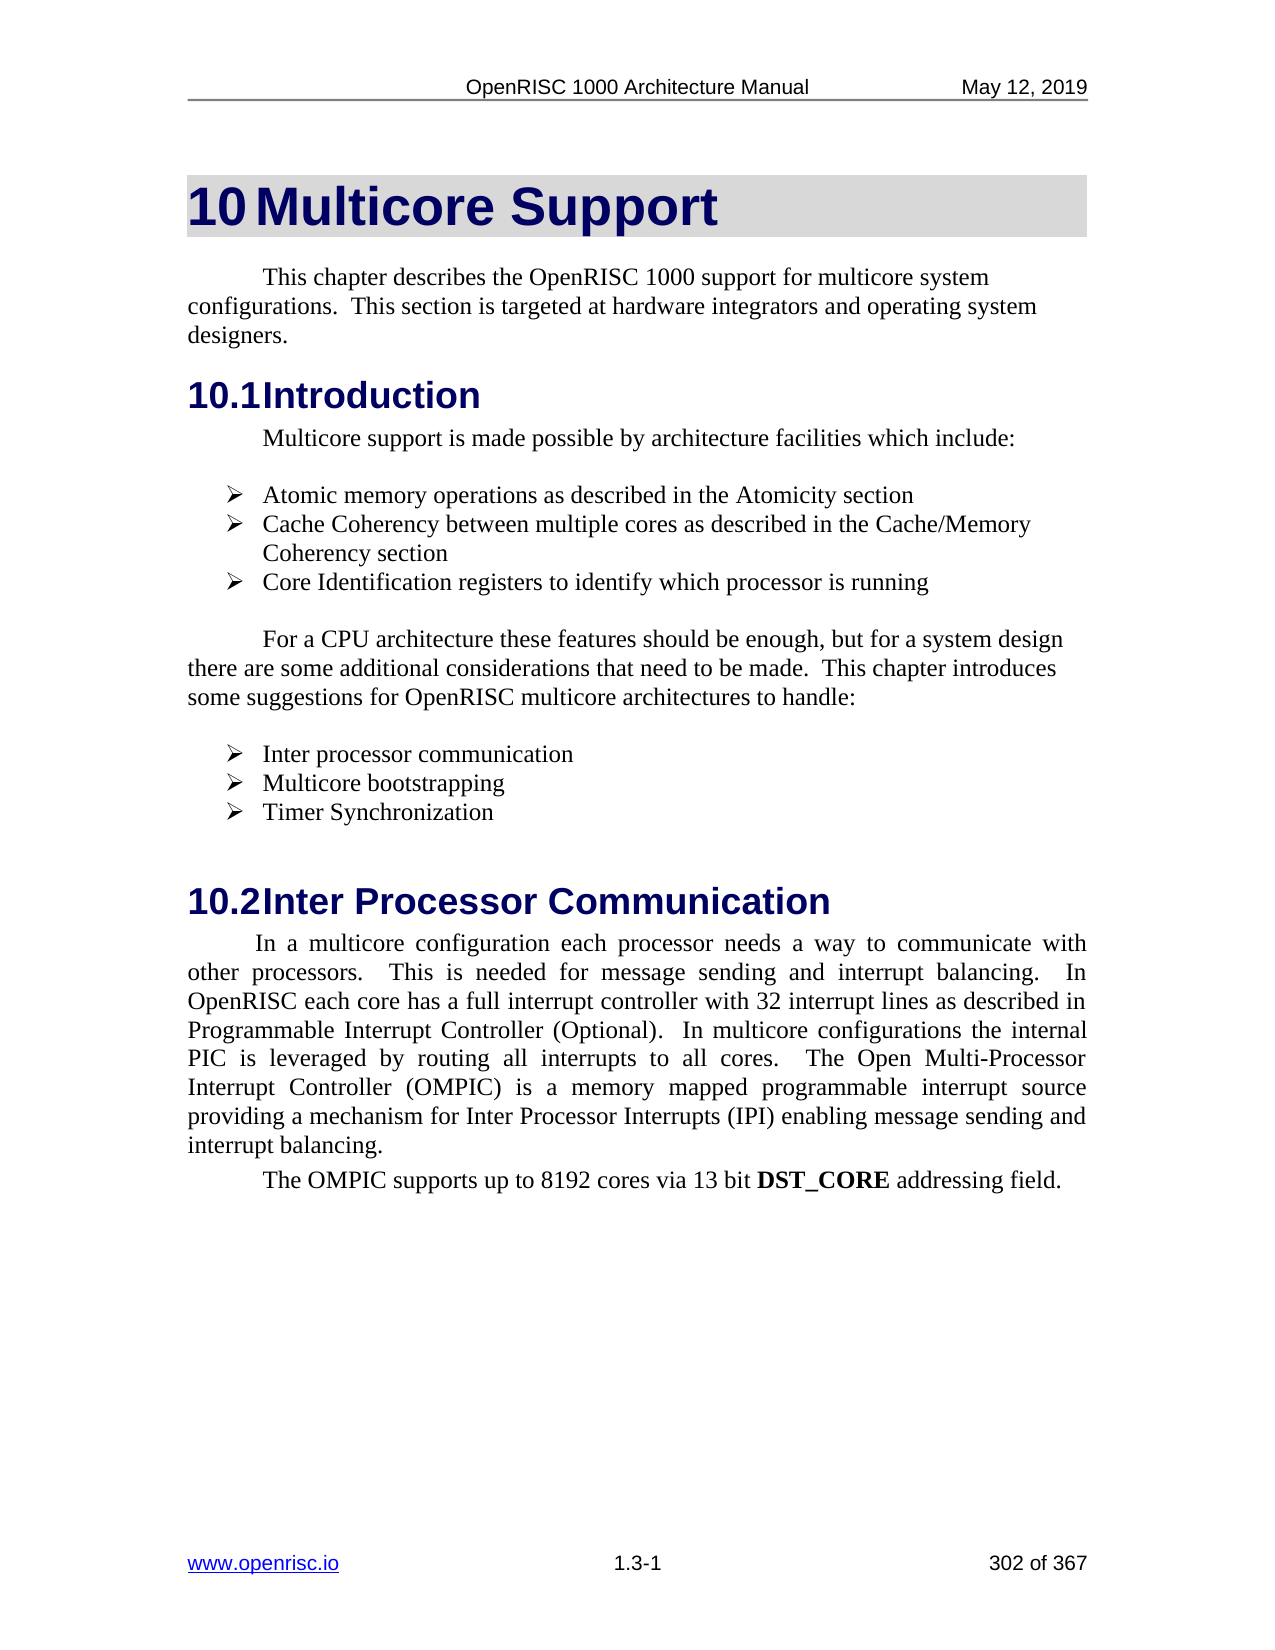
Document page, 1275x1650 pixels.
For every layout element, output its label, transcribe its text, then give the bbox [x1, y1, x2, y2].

list Inter processor communication [225, 739, 1087, 768]
list Atomic memory operations as described in the Atomicity section [225, 480, 1087, 509]
text The OMPIC supports up to 8192 cores via 13 bit DST_CORE addressing field. [187, 1165, 1087, 1193]
text For a CPU architecture these features should be enough, but for a system design there are some additional considerations that need to be made. This chapter introduces some suggestions for OpenRISC multicore architectures to handle: [187, 624, 1087, 710]
subtitle Inter Processor Communication [187, 879, 1087, 922]
text In a multicore configuration each processor needs a way to communicate with other processors. This is needed for message sending and interrupt balancing. In OpenRISC each core has a full interrupt controller with 32 interrupt lines as described in Programmable Interrupt Controller (Optional). In multicore configurations the internal PIC is leveraged by routing all interrupts to all cores. The Open Multi-Processor Interrupt Controller (OMPIC) is a memory mapped programmable interrupt source providing a mechanism for Inter Processor Interrupts (IPI) enabling message sending and interrupt balancing. [187, 928, 1087, 1158]
list Timer Synchronization [225, 797, 1087, 825]
subtitle Introduction [187, 373, 1087, 417]
text Multicore support is made possible by architecture facilities which include: [187, 423, 1087, 452]
list Multicore bootstrapping [225, 768, 1087, 797]
list Cache Coherency between multiple cores as described in the Cache/Memory Coherency section [225, 509, 1087, 567]
text This chapter describes the OpenRISC 1000 support for multicore system configurations. This section is targeted at hardware integrators and operating system designers. [187, 262, 1087, 348]
subtitle Multicore Support [187, 175, 1087, 237]
list Core Identification registers to identify which processor is running [225, 567, 1087, 595]
